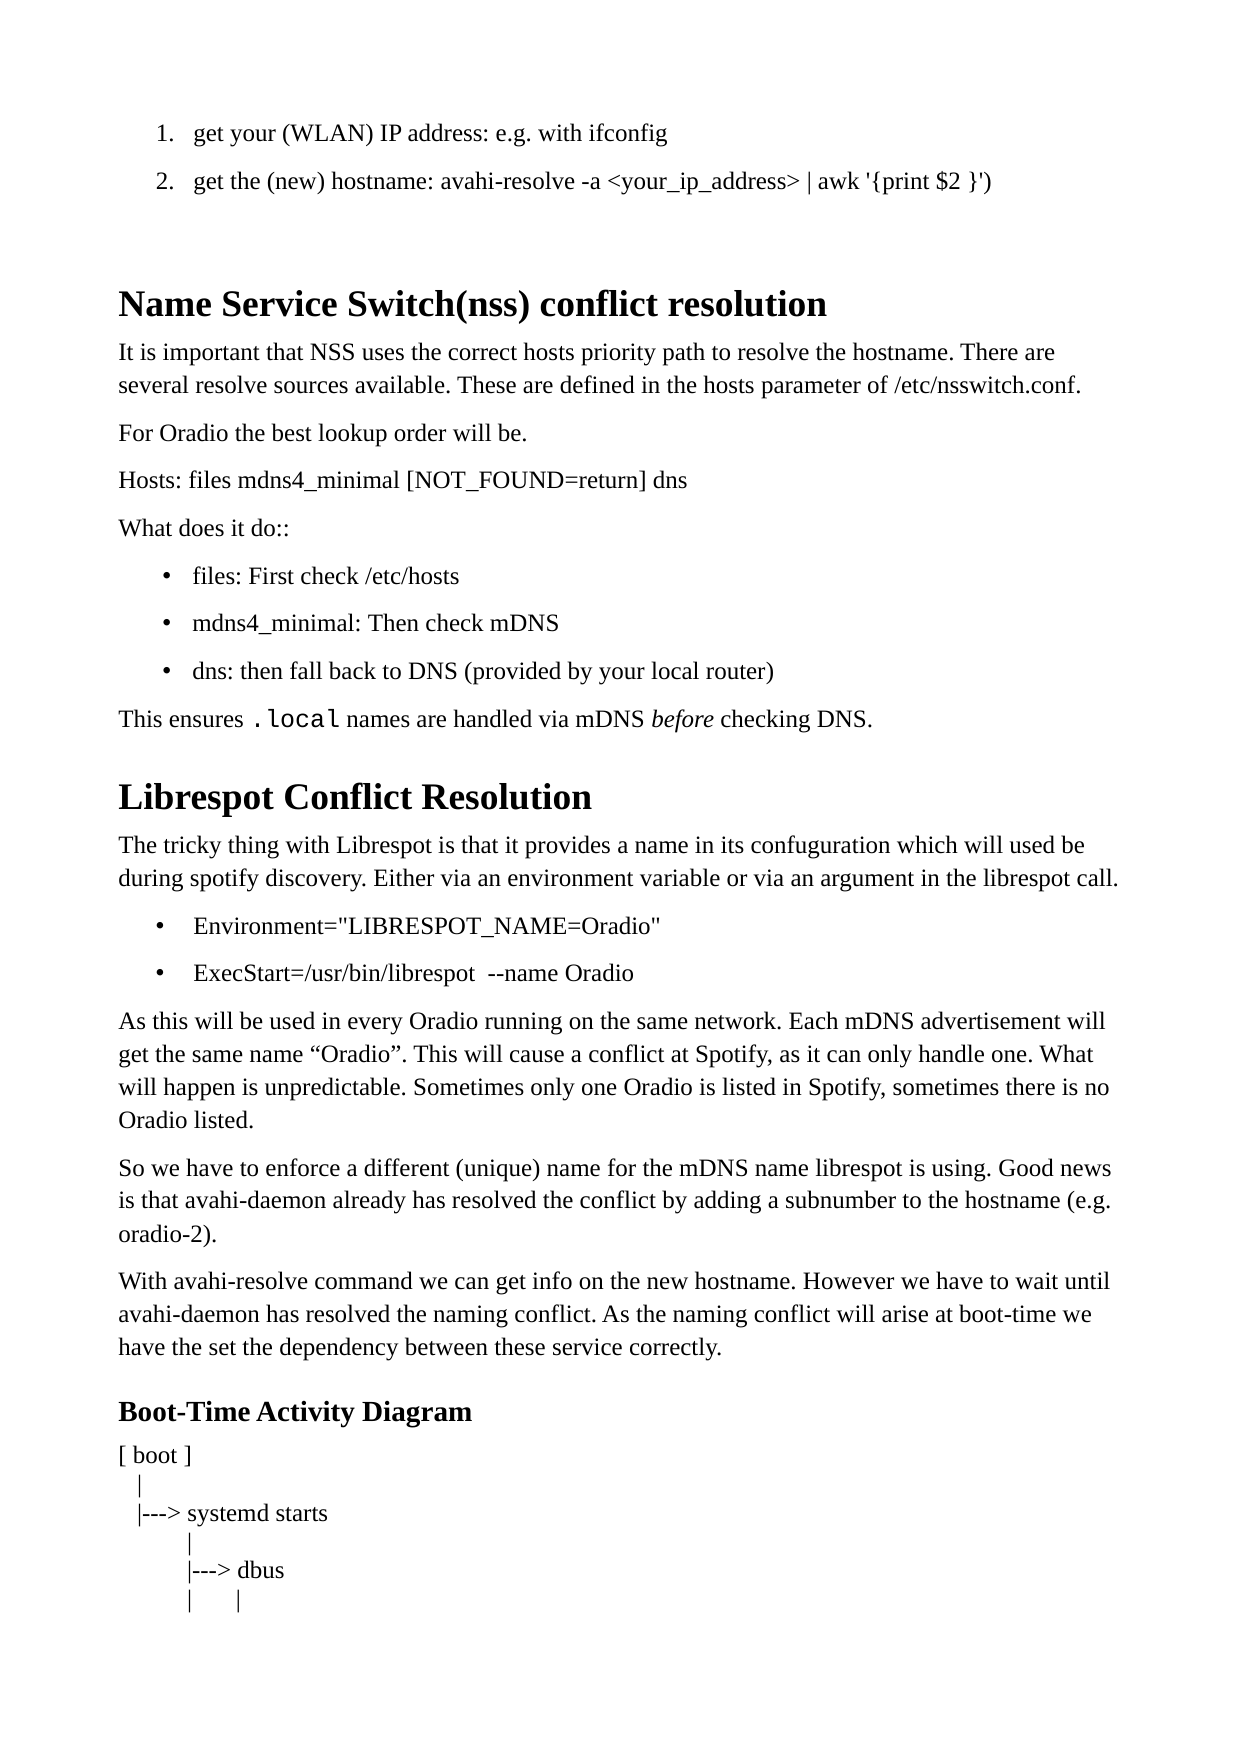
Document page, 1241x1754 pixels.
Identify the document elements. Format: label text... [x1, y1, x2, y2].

text |---> dbus [118, 1556, 1122, 1584]
text With avahi-resolve command we can get info on the new hostname. However we have to wait until avahi-daemon has resolved the naming conflict. As the naming conflict will arise at boot-time we have the set the dependency between these service correctly. [118, 1266, 1122, 1361]
text What does it do:: [118, 513, 1122, 542]
list Environment="LIBRESPOT_NAME=Oradio" [156, 911, 1122, 939]
subtitle Librespot Conflict Resolution [118, 774, 1122, 818]
text It is important that NSS uses the correct hosts priority path to resolve the hostname. There are several resolve sources available. These are defined in the hosts parameter of /etc/nsswitch.conf. [118, 337, 1122, 399]
text | | [118, 1584, 1122, 1613]
list mdns4_minimal: Then check mDNS [162, 608, 1122, 637]
list get your (WLAN) IP address: e.g. with ifconfig [156, 118, 1122, 147]
text The tricky thing with Librespot is that it provides a name in its confuguration which will used be during spotify discovery. Either via an environment variable or via an argument in the librespot call. [118, 830, 1122, 892]
text | [118, 1469, 1122, 1498]
list get the (new) hostname: avahi-resolve -a <your_ip_address> | awk '{print $2 }') [156, 166, 1122, 194]
text As this will be used in every Oradio running on the same network. Each mDNS advertisement will get the same name “Oradio”. This will cause a conflict at Spotify, as it can only handle one. What will happen is unpredictable. Sometimes only one Oradio is listed in Spotify, sometimes there is no Oradio listed. [118, 1006, 1122, 1134]
text | [118, 1527, 1122, 1556]
list ExecStart=/usr/bin/librespot --name Oradio [156, 958, 1122, 987]
subtitle Name Service Switch(nss) conflict resolution [118, 282, 1122, 325]
list files: First check /etc/hosts [162, 561, 1122, 589]
subtitle Boot-Time Activity Diagram [118, 1394, 1122, 1428]
list dns: then fall back to DNS (provided by your local router) [162, 656, 1122, 685]
text [ boot ] [118, 1441, 1122, 1469]
text For Oradio the best lookup order will be. [118, 418, 1122, 447]
text So we have to enforce a different (unique) name for the mDNS name librespot is using. Good news is that avahi-daemon already has resolved the conflict by adding a subnumber to the hostname (e.g. oradio-2). [118, 1153, 1122, 1247]
text |---> systemd starts [118, 1498, 1122, 1527]
text This ensures .local names are handled via mDNS before checking DNS. [118, 704, 1122, 734]
text Hosts: files mdns4_minimal [NOT_FOUND=return] dns [118, 466, 1122, 494]
